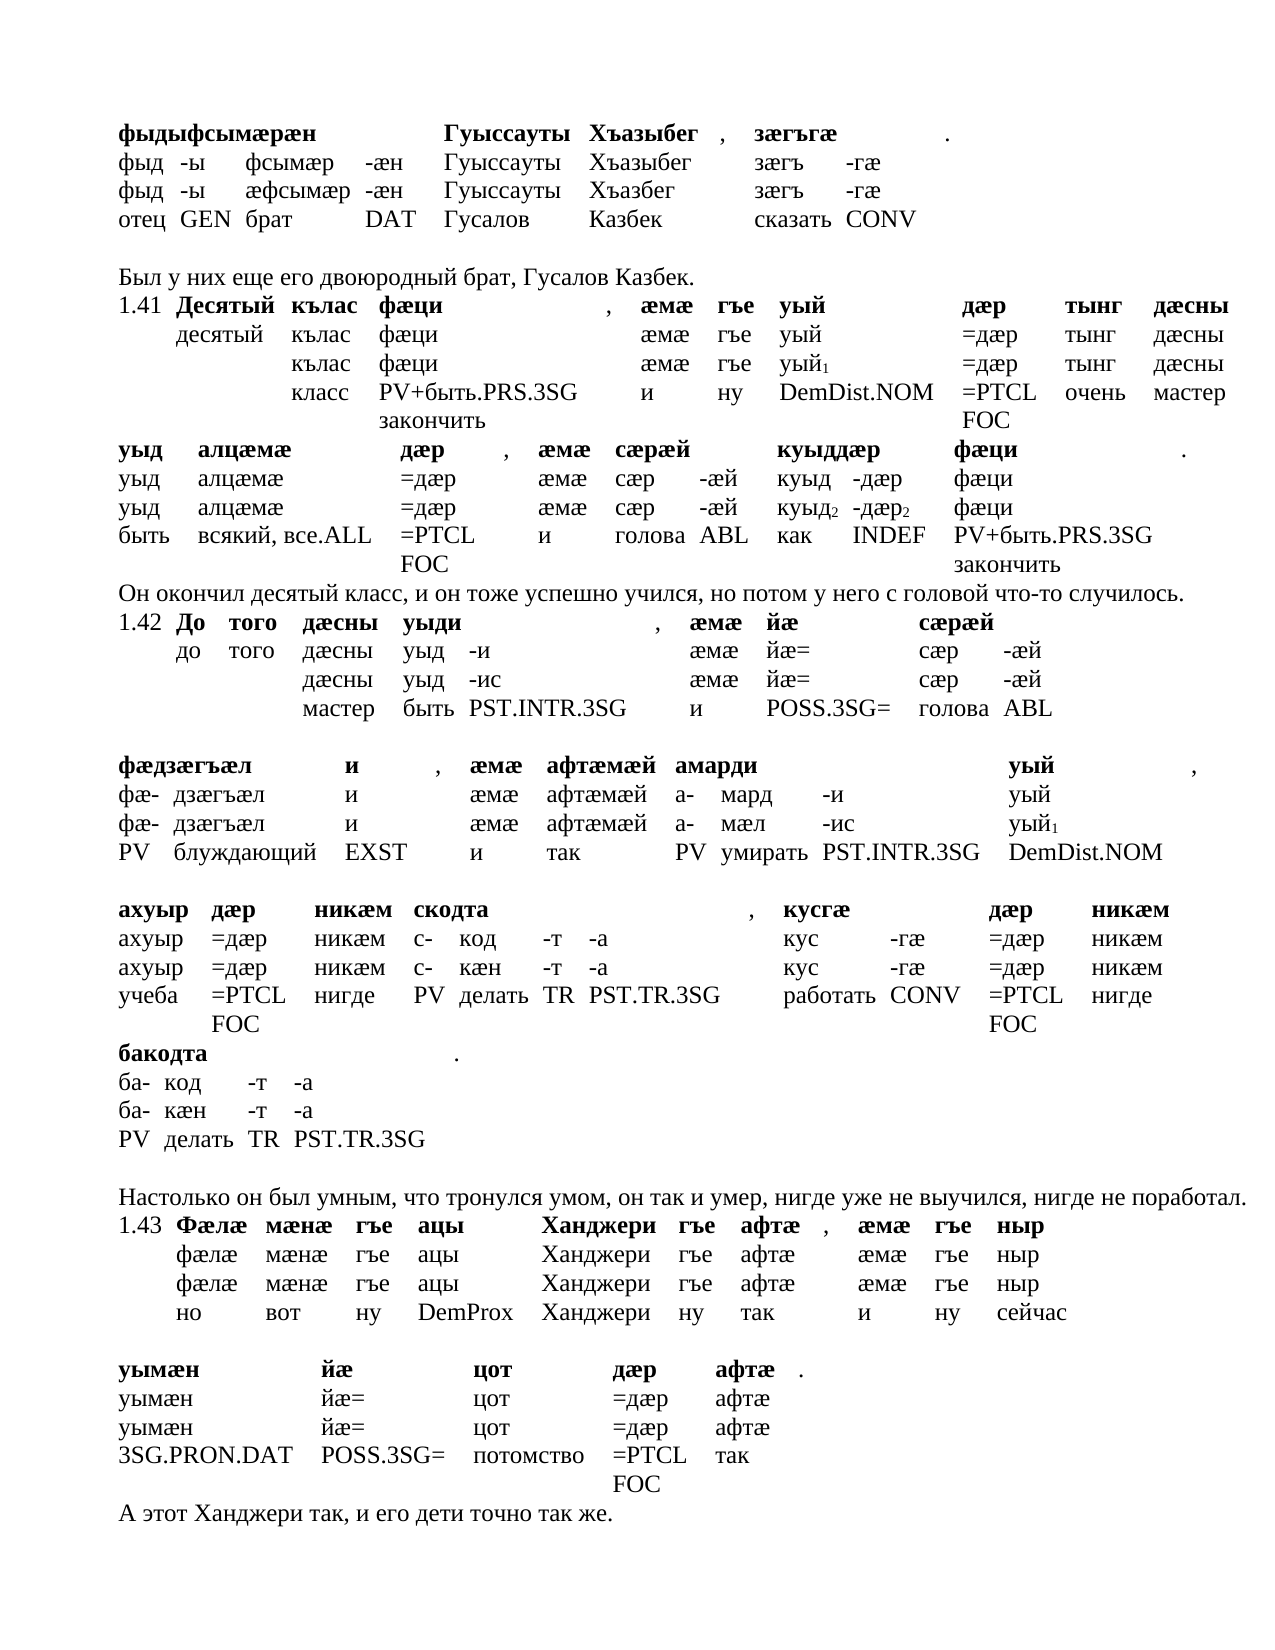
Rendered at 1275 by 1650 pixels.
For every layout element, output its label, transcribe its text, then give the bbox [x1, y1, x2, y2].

text . [944, 118, 965, 147]
text а- [675, 808, 707, 837]
text закончить [378, 406, 592, 434]
text мæнæ [265, 1268, 328, 1297]
text гъе [934, 1239, 969, 1268]
text сæр [615, 492, 685, 521]
text DemDist.NOM [779, 377, 934, 406]
text æфсымæр [245, 176, 351, 204]
text учеба [118, 981, 184, 1009]
text Гусалов [444, 204, 561, 233]
text фсымæр [245, 147, 351, 176]
text -æй [1003, 636, 1053, 664]
text æмæ [469, 751, 533, 779]
text Хъазыбег [589, 118, 706, 147]
text , [719, 118, 740, 147]
text Хъазыбег [589, 147, 692, 176]
text TR [543, 981, 575, 1009]
text потомство [473, 1441, 585, 1469]
text уыд [403, 664, 455, 693]
text PV+быть.PRS.3SG [953, 521, 1153, 549]
text гъе [717, 319, 752, 348]
text . [798, 1354, 819, 1383]
text =дæр [211, 923, 287, 952]
text уый [1008, 779, 1163, 808]
text зæгъгæ [754, 118, 930, 147]
text куыддæр [777, 434, 940, 463]
text дзæгъæл [173, 808, 317, 837]
text -а [588, 952, 721, 981]
text фыдыфсымæрæн [118, 118, 430, 147]
text сæрæй [615, 434, 763, 463]
text -гæ [890, 952, 961, 981]
text 1.42 [118, 607, 162, 636]
text класс [291, 377, 351, 406]
text 1.43 [118, 1211, 162, 1239]
text -æн [365, 147, 416, 176]
text уыди [403, 607, 641, 636]
text сæрæй [918, 607, 1067, 636]
text и [640, 377, 689, 406]
text и [344, 779, 407, 808]
text и [469, 837, 519, 866]
text Ханджери [541, 1268, 651, 1297]
text никæм [1091, 952, 1163, 981]
text дæр [211, 894, 300, 923]
text POSS.3SG= [321, 1441, 446, 1469]
text æмæ [640, 348, 689, 377]
text мард [721, 779, 808, 808]
text -æн [365, 176, 416, 204]
text -гæ [890, 923, 961, 952]
text фæци [378, 319, 578, 348]
text æмæ [689, 636, 739, 664]
text Ханджери [541, 1211, 664, 1239]
text а- [675, 779, 707, 808]
text æмæ [689, 664, 739, 693]
text и [689, 693, 739, 722]
text кус [783, 923, 876, 952]
text тынг [1065, 291, 1139, 319]
text Гуыссауты [444, 176, 561, 204]
text и [538, 521, 587, 549]
text того [229, 607, 289, 636]
text , [654, 607, 676, 636]
text афтæ [740, 1211, 809, 1239]
text никæм [314, 952, 386, 981]
text алцæмæ [198, 492, 372, 521]
text сейчас [997, 1297, 1067, 1326]
text дæсны [1153, 319, 1226, 348]
text уый1 [779, 348, 934, 377]
text POSS.3SG= [766, 693, 891, 722]
text мæнæ [265, 1239, 328, 1268]
text =дæр [962, 319, 1037, 348]
text æмæ [689, 607, 752, 636]
text быть [403, 693, 455, 722]
text йæ [321, 1354, 459, 1383]
text уымæн [118, 1354, 307, 1383]
text -а [293, 1096, 426, 1124]
text афтæ [715, 1383, 770, 1412]
text уый [1008, 751, 1177, 779]
text æмæ [469, 808, 519, 837]
text алцæмæ [198, 434, 386, 463]
text дæсны [1153, 291, 1240, 319]
text гъе [356, 1211, 404, 1239]
text =дæр [400, 463, 475, 492]
text -гæ [846, 147, 916, 176]
text уый [779, 319, 934, 348]
text кълас [291, 348, 351, 377]
text никæм [1091, 894, 1177, 923]
text тынг [1065, 348, 1126, 377]
text Фæлæ [176, 1211, 252, 1239]
text Хъазбег [589, 176, 692, 204]
text скодта [413, 894, 734, 923]
text =дæр [962, 348, 1037, 377]
text 3SG.PRON.DAT [118, 1441, 293, 1469]
text ба- [118, 1096, 150, 1124]
text делать [164, 1124, 234, 1153]
text ахуыр [118, 923, 184, 952]
text куыд [777, 463, 838, 492]
text вот [265, 1297, 328, 1326]
text мастер [1153, 377, 1226, 406]
text с- [413, 923, 445, 952]
text дæр [612, 1354, 701, 1383]
text -т [248, 1067, 280, 1096]
text десятый [176, 319, 263, 348]
text Гуыссауты [444, 118, 575, 147]
text æмæ [858, 1239, 907, 1268]
text того [229, 636, 275, 664]
text фæци [378, 348, 578, 377]
text уый1 [1008, 808, 1163, 837]
text кæн [459, 952, 529, 981]
text =PTCL [211, 981, 287, 1009]
text DemProx [418, 1297, 513, 1326]
text сæр [615, 463, 685, 492]
text ацы [418, 1268, 513, 1297]
text работать [783, 981, 876, 1009]
text так [546, 837, 647, 866]
text æмæ [640, 291, 703, 319]
text йæ= [321, 1383, 446, 1412]
text CONV [846, 204, 916, 233]
text , [823, 1211, 844, 1239]
text =PTCL [988, 981, 1064, 1009]
text сæр [918, 636, 989, 664]
text ну [356, 1297, 390, 1326]
text ну [934, 1297, 969, 1326]
text фæ- [118, 808, 159, 837]
text А этот Ханджери так, и его дети точно так же. [118, 1498, 1249, 1527]
text код [164, 1067, 234, 1096]
text афтæмæй [546, 751, 661, 779]
text кълас [291, 319, 351, 348]
text йæ [766, 607, 905, 636]
text йæ= [766, 664, 891, 693]
text мæнæ [265, 1211, 342, 1239]
text голова [918, 693, 989, 722]
text фыд [118, 147, 166, 176]
text -æй [699, 492, 749, 521]
text -а [588, 923, 721, 952]
text гъе [356, 1268, 390, 1297]
text гъе [678, 1239, 713, 1268]
text гъе [717, 348, 752, 377]
text уыд [118, 492, 170, 521]
text -ы [180, 147, 231, 176]
text PV [413, 981, 445, 1009]
text æмæ [538, 463, 587, 492]
text блуждающий [173, 837, 317, 866]
text фæ- [118, 779, 159, 808]
text Настолько он был умным, что тронулся умом, он так и умер, нигде уже не выучился, нигде не поработал. [118, 1182, 1249, 1211]
text -гæ [846, 176, 916, 204]
text фыд [118, 176, 166, 204]
text -ис [822, 808, 981, 837]
text афтæ [715, 1354, 784, 1383]
text афтæмæй [546, 808, 647, 837]
text , [435, 751, 456, 779]
text уый [779, 291, 948, 319]
text =дæр [612, 1412, 688, 1441]
text никæм [314, 923, 386, 952]
text Ханджери [541, 1297, 651, 1326]
text æмæ [858, 1211, 921, 1239]
text PV+быть.PRS.3SG [378, 377, 578, 406]
text цот [473, 1383, 585, 1412]
text -т [543, 923, 575, 952]
text -т [248, 1096, 280, 1124]
text и [858, 1297, 907, 1326]
text закончить [953, 549, 1167, 578]
text куыд2 [777, 492, 838, 521]
text дзæгъæл [173, 779, 317, 808]
text =дæр [612, 1383, 688, 1412]
text умирать [721, 837, 808, 866]
text фæци [953, 434, 1167, 463]
text сæр [918, 664, 989, 693]
text афтæ [740, 1268, 795, 1297]
text æмæ [640, 319, 689, 348]
text дæсны [302, 636, 375, 664]
text уыд [403, 636, 455, 664]
text зæгъ [754, 147, 832, 176]
text нигде [314, 981, 386, 1009]
text так [740, 1297, 795, 1326]
text Ханджери [541, 1239, 651, 1268]
text алцæмæ [198, 463, 372, 492]
text фæци [953, 492, 1153, 521]
text , [1191, 751, 1212, 779]
text тынг [1065, 319, 1126, 348]
text Он окончил десятый класс, и он тоже успешно учился, но потом у него с головой что-то случилось. [118, 578, 1249, 607]
text ныр [997, 1211, 1081, 1239]
text PV [118, 837, 159, 866]
text DAT [365, 204, 416, 233]
text INDEF [852, 521, 926, 549]
text FOC [211, 1009, 300, 1038]
text FOC [612, 1469, 701, 1498]
text уыд [118, 463, 170, 492]
text =дæр [988, 923, 1064, 952]
text -и [468, 636, 627, 664]
text , [748, 894, 769, 923]
text уымæн [118, 1383, 293, 1412]
text кæн [164, 1096, 234, 1124]
text зæгъ [754, 176, 832, 204]
text PST.INTR.3SG [822, 837, 981, 866]
text дæр [400, 434, 489, 463]
text цот [473, 1354, 598, 1383]
text FOC [400, 549, 489, 578]
text FOC [962, 406, 1051, 434]
text PV [118, 1124, 150, 1153]
text афтæ [715, 1412, 770, 1441]
text -дæр [852, 463, 926, 492]
text Десятый [176, 291, 277, 319]
text -и [822, 779, 981, 808]
text отец [118, 204, 166, 233]
text -æй [1003, 664, 1053, 693]
text цот [473, 1412, 585, 1441]
text ну [717, 377, 752, 406]
text æмæ [538, 434, 601, 463]
text фæлæ [176, 1239, 238, 1268]
text нигде [1091, 981, 1163, 1009]
text фæци [953, 463, 1153, 492]
text фæлæ [176, 1268, 238, 1297]
text и [344, 751, 421, 779]
text дæр [988, 894, 1078, 923]
text дæр [962, 291, 1051, 319]
text , [503, 434, 524, 463]
text быть [118, 521, 170, 549]
text ахуыр [118, 952, 184, 981]
text GEN [180, 204, 231, 233]
text кус [783, 952, 876, 981]
text дæсны [302, 607, 389, 636]
text ныр [997, 1268, 1067, 1297]
text FOC [988, 1009, 1078, 1038]
text гъе [356, 1239, 390, 1268]
text PST.INTR.3SG [468, 693, 627, 722]
text афтæмæй [546, 779, 647, 808]
text =дæр [400, 492, 475, 521]
text ба- [118, 1067, 150, 1096]
text CONV [890, 981, 961, 1009]
text как [777, 521, 838, 549]
text брат [245, 204, 351, 233]
text =PTCL [962, 377, 1037, 406]
text гъе [934, 1211, 983, 1239]
text ну [678, 1297, 713, 1326]
text PST.TR.3SG [293, 1124, 426, 1153]
text дæсны [1153, 348, 1226, 377]
text =дæр [211, 952, 287, 981]
text с- [413, 952, 445, 981]
text -ис [468, 664, 627, 693]
text всякий, все.ALL [198, 521, 372, 549]
text гъе [717, 291, 765, 319]
text æмæ [469, 779, 519, 808]
text . [1181, 434, 1202, 463]
text очень [1065, 377, 1126, 406]
text кусгæ [783, 894, 975, 923]
text DemDist.NOM [1008, 837, 1163, 866]
text =PTCL [400, 521, 475, 549]
text PV [675, 837, 707, 866]
text æмæ [538, 492, 587, 521]
text фæдзæгъæл [118, 751, 331, 779]
text гъе [934, 1268, 969, 1297]
text 1.41 [118, 291, 162, 319]
text æмæ [858, 1268, 907, 1297]
text -ы [180, 176, 231, 204]
text код [459, 923, 529, 952]
text кълас [291, 291, 365, 319]
text -а [293, 1067, 426, 1096]
text -æй [699, 463, 749, 492]
text Казбек [589, 204, 692, 233]
text TR [248, 1124, 280, 1153]
text =PTCL [612, 1441, 688, 1469]
text голова [615, 521, 685, 549]
text ацы [418, 1239, 513, 1268]
text бакодта [118, 1038, 439, 1067]
text -дæр2 [852, 492, 926, 521]
text -т [543, 952, 575, 981]
text амарди [675, 751, 994, 779]
text ацы [418, 1211, 527, 1239]
text сказать [754, 204, 832, 233]
text но [176, 1297, 238, 1326]
text гъе [678, 1211, 727, 1239]
text =дæр [988, 952, 1064, 981]
text никæм [314, 894, 399, 923]
text ABL [1003, 693, 1053, 722]
text ныр [997, 1239, 1067, 1268]
text до [176, 636, 201, 664]
text фæци [378, 291, 592, 319]
text и [344, 808, 407, 837]
text делать [459, 981, 529, 1009]
text Гуыссауты [444, 147, 561, 176]
text мастер [302, 693, 375, 722]
text EXST [344, 837, 407, 866]
text Был у них еще его двоюродный брат, Гусалов Казбек. [118, 262, 1249, 291]
text , [606, 291, 627, 319]
text До [176, 607, 215, 636]
text ABL [699, 521, 749, 549]
text PST.TR.3SG [588, 981, 721, 1009]
text афтæ [740, 1239, 795, 1268]
text так [715, 1441, 770, 1469]
text мæл [721, 808, 808, 837]
text никæм [1091, 923, 1163, 952]
text . [453, 1038, 474, 1067]
text уымæн [118, 1412, 293, 1441]
text гъе [678, 1268, 713, 1297]
text йæ= [321, 1412, 446, 1441]
text дæсны [302, 664, 375, 693]
text уыд [118, 434, 184, 463]
text йæ= [766, 636, 891, 664]
text ахуыр [118, 894, 197, 923]
